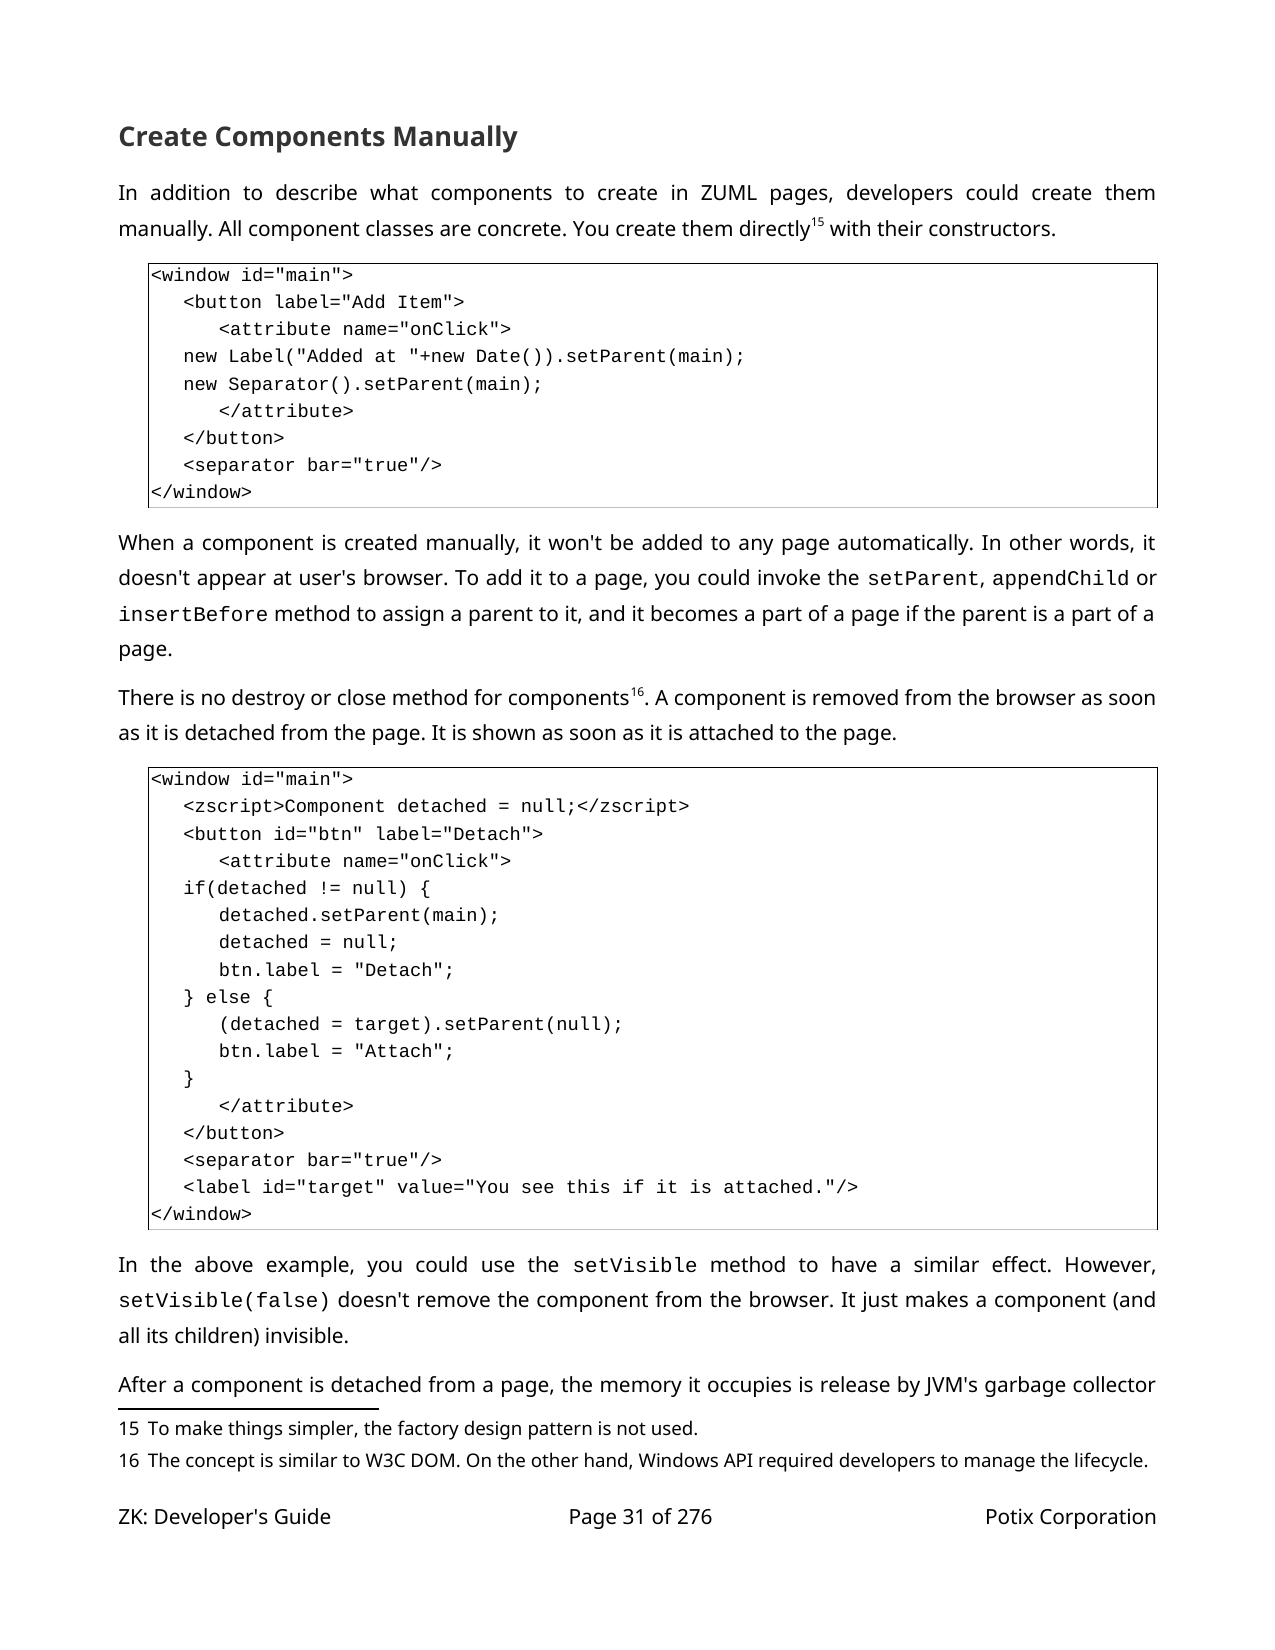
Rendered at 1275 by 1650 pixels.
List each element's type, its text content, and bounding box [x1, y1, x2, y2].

text <attribute name="onClick"> [149, 317, 1157, 341]
subtitle Create Components Manually [118, 118, 1157, 155]
text new Label("Added at "+new Date()).setParent(main); [149, 344, 1157, 368]
text <separator bar="true"/> [149, 1148, 1157, 1172]
text (detached = target).setParent(null); [149, 1012, 1157, 1036]
text if(detached != null) { [149, 876, 1157, 900]
text </attribute> [149, 1093, 1157, 1118]
text detached.setParent(main); [149, 903, 1157, 927]
text <label id="target" value="You see this if it is attached."/> [149, 1175, 1157, 1199]
text When a component is created manually, it won't be added to any page automatically. In other words, it doesn't appear at user's browser. To add it to a page, you could invoke the setParent, appendChild or insertBefore method to assign a parent to it, and it becomes a part of a page if the parent is a part of a page. [118, 528, 1157, 662]
text btn.label = "Attach"; [149, 1039, 1157, 1063]
text new Separator().setParent(main); [149, 371, 1157, 396]
text </button> [149, 426, 1157, 450]
text detached = null; [149, 930, 1157, 954]
text </window> [149, 480, 1157, 507]
text btn.label = "Detach"; [149, 957, 1157, 982]
text } [149, 1066, 1157, 1091]
text To make things simpler, the factory design pattern is not used. [118, 1416, 1157, 1441]
text </window> [149, 1202, 1157, 1229]
text <zscript>Component detached = null;</zscript> [149, 794, 1157, 819]
text <separator bar="true"/> [149, 453, 1157, 477]
text <attribute name="onClick"> [149, 849, 1157, 873]
text <window id="main"> [149, 768, 1157, 791]
text In the above example, you could use the setVisible method to have a similar effect. However, setVisible(false) doesn't remove the component from the browser. It just makes a component (and all its children) invisible. [118, 1250, 1157, 1349]
text </attribute> [149, 398, 1157, 423]
text There is no destroy or close method for components. A component is removed from the browser as soon as it is detached from the page. It is shown as soon as it is attached to the page. [118, 683, 1157, 747]
text After a component is detached from a page, the memory it occupies is release by JVM's garbage collector [118, 1370, 1157, 1398]
text In addition to describe what components to create in ZUML pages, developers could create them manually. All component classes are concrete. You create them directly with their constructors. [118, 178, 1157, 242]
text <button id="btn" label="Detach"> [149, 822, 1157, 846]
text <button label="Add Item"> [149, 290, 1157, 314]
text } else { [149, 985, 1157, 1009]
text <window id="main"> [149, 264, 1157, 287]
text </button> [149, 1121, 1157, 1145]
text The concept is similar to W3C DOM. On the other hand, Windows API required developers to manage the lifecycle. [118, 1447, 1157, 1473]
